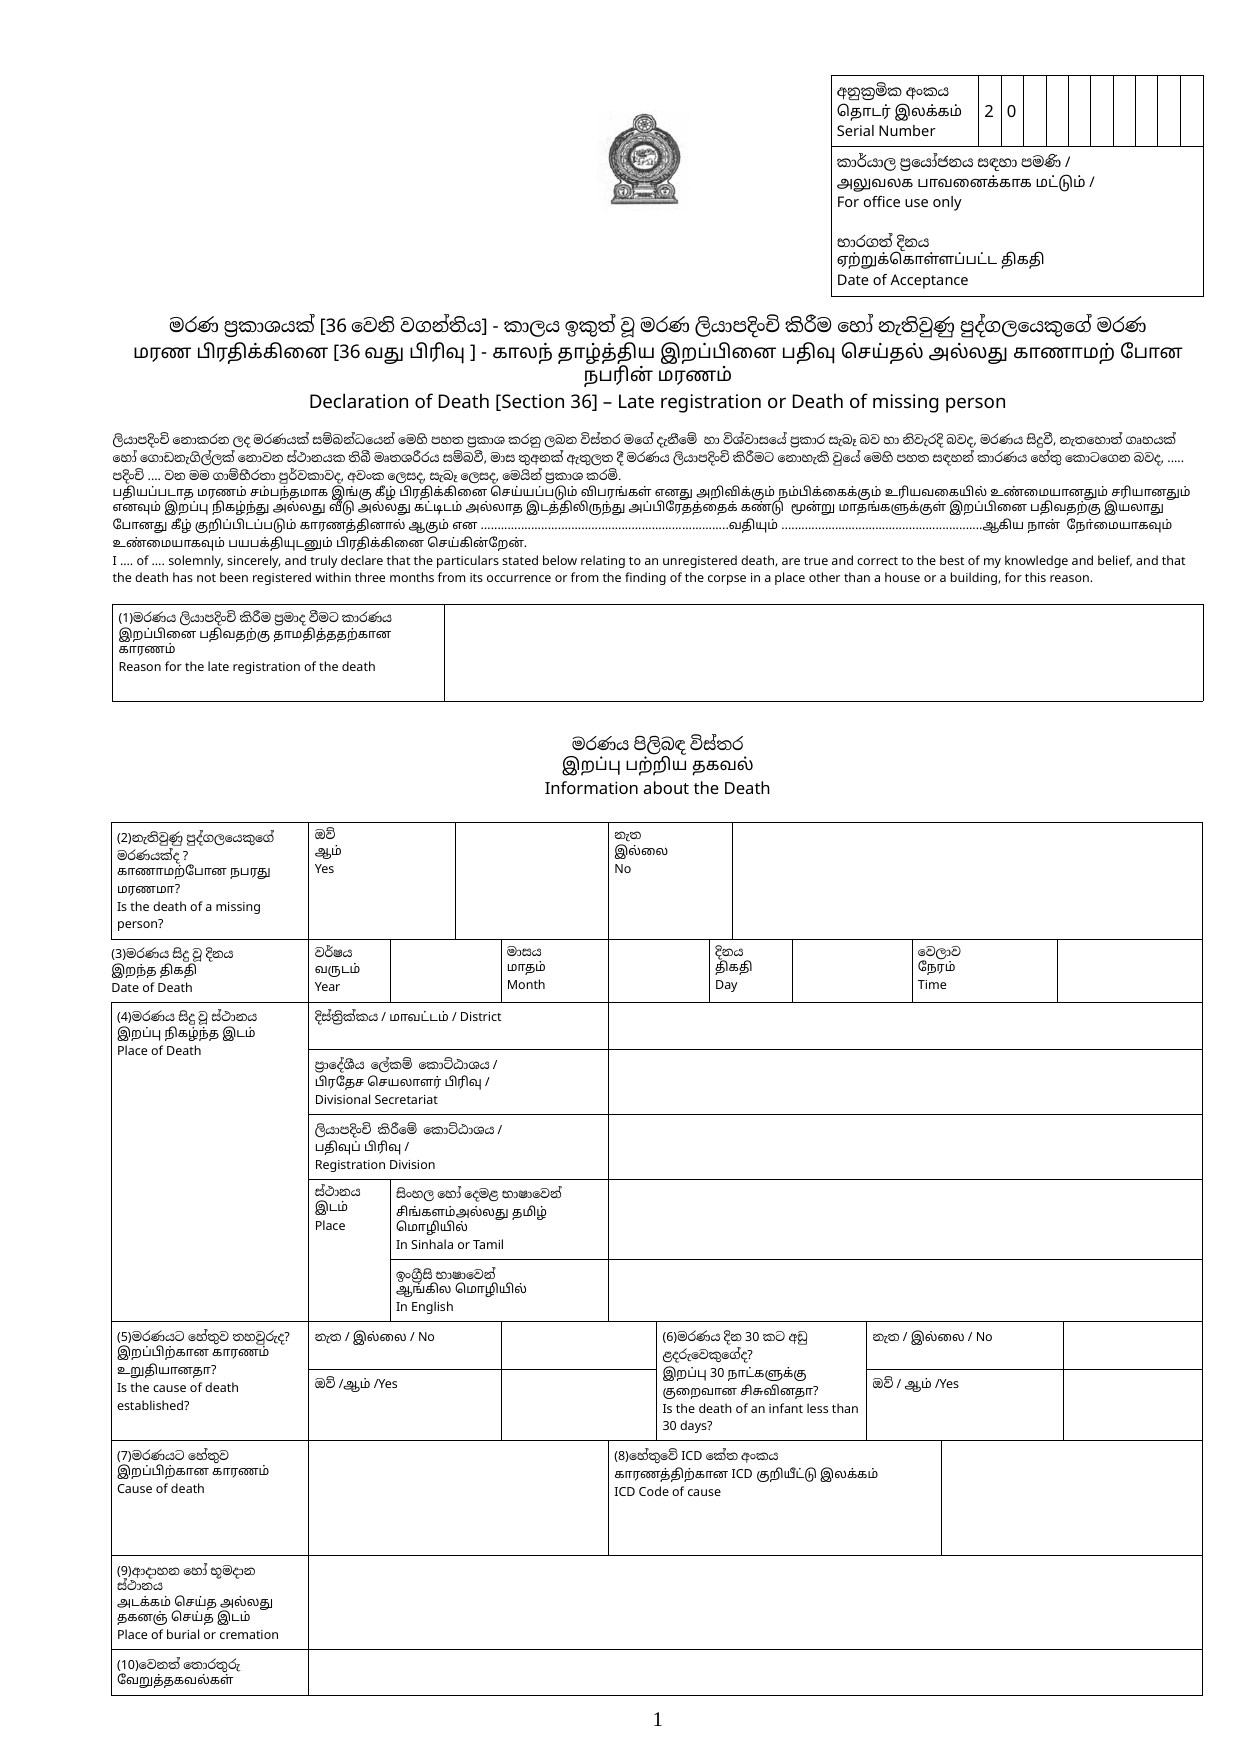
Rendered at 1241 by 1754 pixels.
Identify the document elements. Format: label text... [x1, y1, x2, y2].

table_header [733, 823, 1202, 938]
table_cell [309, 1441, 608, 1555]
text මරණ ප්‍රකාශයක් [36වෙනි වගන්තිය] - කාලය ඉකුත් වූ මරණ ලියාපදිංචි කිරීම හෝ නැතිවුණු පුද්ගලයෙකුගේ මරණ [112, 313, 1203, 338]
table_cell ඉංග්‍රීසි භාෂාවෙන් ஆங்கில மொழியில் In English [391, 1260, 608, 1321]
text பதியப்படாத மரணம் சம்பந்தமாக இங்கு கீழ் பிரதிக்கினை செய்யப்படும் விபரங்கள் எனது அறிவிக்கும் நம்பிக்கைக்கும் உரியவகையில் உண்மையானதும் சரியானதும் எனவும் இறப்பு நிகழ்ந்து அல்லது வீடு அல்லது கட்டிடம் அல்லாத இடத்திலிருந்து அப்பிரேதத்தைக் கண்டு மூன்று மாதங்களுக்குள் இறப்பினை பதிவதற்கு இயலாது போனது கீழ் குறிப்பிடப்படும் காரணத்தினால் ஆகும் என ….......................................................................வதியும் ….........................................................ஆகிய நான் நோ்மையாகவும் உண்மையாகவும் பயபக்தியுடனும் பிரதிக்கினை செய்கின்றேன். [112, 485, 1203, 552]
table_header [1091, 76, 1113, 146]
table_cell [609, 1050, 1202, 1114]
table_cell වෙලාව நேரம் Time [913, 940, 1057, 1002]
table_header නැත இல்லை No [609, 823, 732, 938]
table_header 2 [979, 76, 1001, 146]
table_header ඔව් ஆம் Yes [309, 823, 455, 938]
table_header 0 [1002, 76, 1023, 146]
table_header [445, 605, 1203, 701]
table_cell [1064, 1322, 1202, 1369]
table_cell [1058, 940, 1202, 1002]
table_cell [309, 1556, 1202, 1649]
table_cell (5)මරණයට හේතුව තහවුරුද? இறப்பிற்கான காரணம் உறுதியானதா? Is the cause of death established? [112, 1322, 308, 1440]
table_cell (7)මරණයට හේතුව இறப்பிற்கான காரணம் Cause of death [112, 1441, 308, 1555]
table_cell [609, 1003, 1202, 1049]
text இறப்பு பற்றிய தகவல் [112, 756, 1203, 777]
table_header අනුක්‍රමික අංකය தொடர் இலக்கம் Serial Number [832, 76, 978, 146]
table_cell [942, 1441, 1202, 1555]
text மரண பிரதிக்கினை [36வது பிரிவு ] - காலந் தாழ்த்திய இறப்பினை பதிவு செய்தல் அல்லது காணாமற் போன நபரின் மரணம் [112, 338, 1203, 388]
table_cell ප්‍රාදේශීය ලේකම් කොට්ඨාශය / பிரதேச செயலாளர் பிரிவு / Divisional Secretariat [309, 1050, 608, 1114]
table_cell (6)මරණය දින 30 කට අඩු ළදරුවෙකුගේද? இறப்பு 30 நாட்களுக்கு குறைவான சிசுவினதா? Is the death of an infant less than 30 days? [657, 1322, 866, 1440]
text මරණය පිලිබඳ විස්තර [112, 736, 1203, 756]
table_cell [793, 940, 912, 1002]
table_cell සිංහල හෝ දෙමළ භාෂාවෙන් சிங்களம்அல்லது தமிழ் மொழியில் In Sinhala or Tamil [391, 1180, 608, 1259]
table_header [456, 823, 608, 938]
table_header [1158, 76, 1180, 146]
table_cell (4)මරණය සිදු වූ ස්ථානය இறப்பு நிகழ்ந்த இடம் Place of Death [112, 1003, 308, 1321]
table_header [1136, 76, 1157, 146]
table_cell [309, 1650, 1202, 1695]
table_cell ඔව් /ஆம் /Yes [309, 1370, 501, 1440]
table_header (2)නැතිවුණු පුද්ගලයෙකුගේ මරණයක්ද ? காணாமற்போன நபரது மரணமா? Is the death of a missing person? [112, 823, 308, 938]
table_cell (10)වෙනත් තොරතුරු வேறுத்தகவல்கள் [112, 1650, 308, 1695]
table_header [1047, 76, 1068, 146]
table_cell [609, 1115, 1202, 1179]
table_cell නැත / இல்லை / No [309, 1322, 501, 1369]
table_cell වර්ෂය வருடம் Year [309, 940, 390, 1002]
table_header [1024, 76, 1046, 146]
table_cell දිස්ත්‍රික්කය / மாவட்டம் / District [309, 1003, 608, 1049]
table_cell දිනය திகதி Day [710, 940, 792, 1002]
table_cell ස්ථානය இடம் Place [309, 1180, 390, 1321]
table_header [331, 75, 831, 146]
picture [596, 110, 690, 211]
table_header (1)මරණය ලියාපදිංචි කිරීම ප්‍රමාද වීමට කාරණය இறப்பினை பதிவதற்கு தாமதித்ததற்கான காரணம் Reason for the late registration of the death [113, 605, 444, 701]
text ලියාපදිංචි නොකරන ලද මරණයක් සම්බන්ධයෙන් මෙහි පහත ප්‍රකාශ කරනු ලබන විස්තර මගේ දැනීමේ හා විශ්වාසයේ ප්‍රකාර සැබෑ බව හා නිවැරදි බවද, මරණය සිදුවී, නැතහොත් ගෘහයක් හෝ ගොඩනැගිල්ලක් නොවන ස්ථානයක තිබී මෘතශරීරය සම්බවී, මාස තුඅනක් ඇතුලත දී මරණය ලියාපදිංචි කිරීමට නොහැකි වුයේ මෙහි පහත සඳහන් කාරණය හේතු කොටගෙන බවද, ..... පදිංචි .... වන මම ගාම්භීරතා පුර්වකාවද, අවංක ලෙසද, සැබෑ ලෙසද, මෙයින් ප්‍රකාශ කරමි. [112, 431, 1203, 485]
table_cell කාර්යාල ප්‍රයෝජනය සඳහා පමණි / அலுவலக பாவனைக்காக மட்டும் / For office use only භාරගත් දිනය ஏற்றுக்கொள்ளப்பட்ட திகதி Date of Acceptance [832, 147, 1203, 296]
table_cell (8)හේතුවේ ICD කේත අංකය காரணத்திற்கான ICD குறியீட்டு இலக்கம் ICD Code of cause [609, 1441, 941, 1555]
table_cell ඔව් / ஆம் /Yes [867, 1370, 1063, 1440]
table_cell මාසය மாதம் Month [502, 940, 608, 1002]
text Information about the Death [112, 777, 1203, 799]
table_cell [502, 1370, 656, 1440]
table_cell [331, 146, 831, 296]
table_cell [609, 940, 709, 1002]
table_cell [1064, 1370, 1202, 1440]
table_header [1181, 76, 1203, 146]
text I …. of …. solemnly, sincerely, and truly declare that the particulars stated below relating to an unregistered death, are true and correct to the best of my knowledge and belief, and that the death has not been registered within three months from its occurrence or from the finding of the corpse in a place other than a house or a building, for this reason. [112, 552, 1203, 586]
table_cell [609, 1180, 1202, 1259]
table_cell නැත / இல்லை / No [867, 1322, 1063, 1369]
table_cell [502, 1322, 656, 1369]
table_cell (3)මරණය සිදු වූ දිනය இறந்த திகதி Date of Death [111, 940, 308, 1002]
table_cell ලියාපදිංචි කිරීමේ කොට්ඨාශය / பதிவுப் பிரிவு / Registration Division [309, 1115, 608, 1179]
table_cell (9)ආදාහන හෝ භූමදාන ස්ථානය அடக்கம் செய்த அல்லது தகனஞ் செய்த இடம் Place of burial or cremation [112, 1556, 308, 1649]
table_cell [609, 1260, 1202, 1321]
table_header [1069, 76, 1090, 146]
table_header [1114, 76, 1135, 146]
table_cell [391, 940, 501, 1002]
text Declaration of Death [Section 36] – Late registration or Death of missing person [112, 388, 1203, 414]
